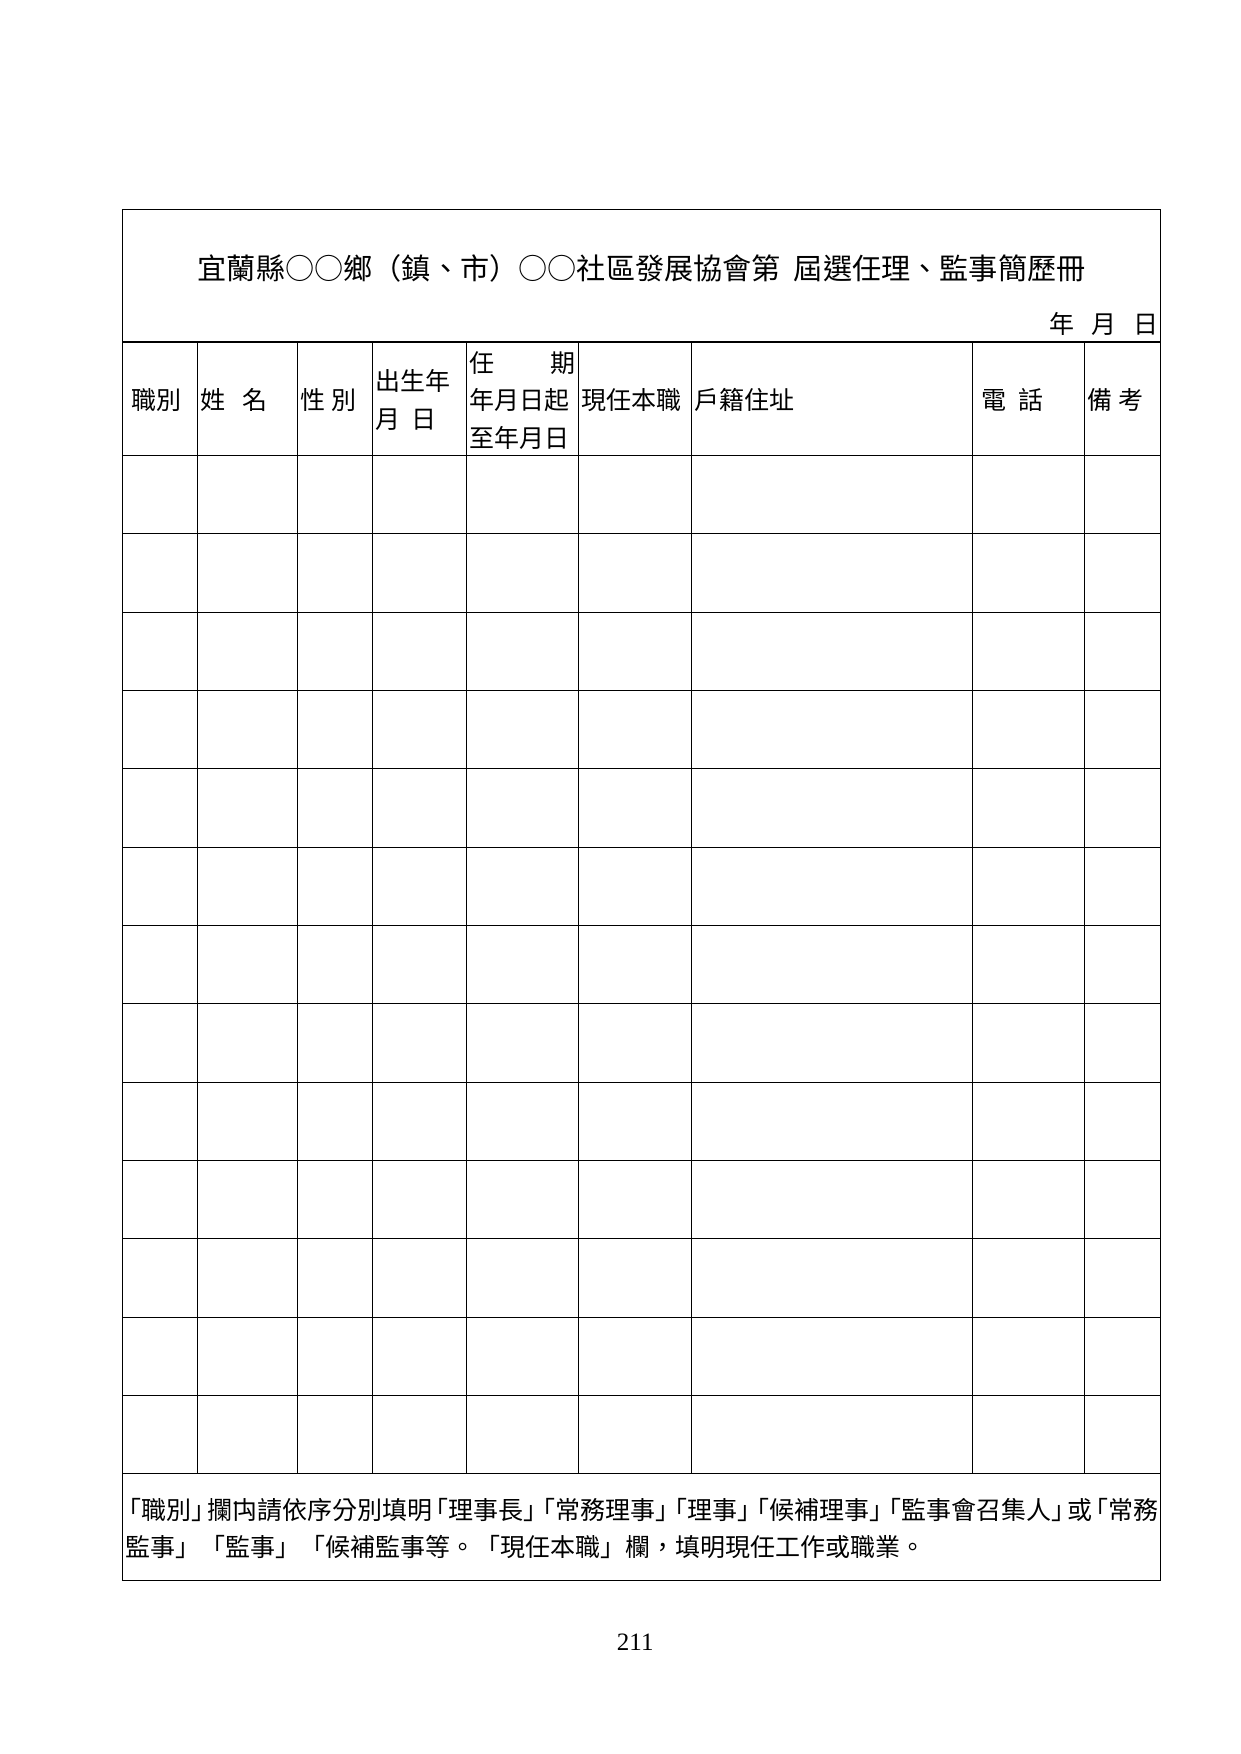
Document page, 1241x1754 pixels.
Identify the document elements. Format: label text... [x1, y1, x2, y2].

table_cell [123, 769, 197, 847]
table_cell 戶籍住址 [692, 343, 972, 455]
table_cell 「職別」攔禸請依序分別填明「理事長」「常務理事」「理事」「候補理事」「監事會召集人」或「常務監事」「監事」「候補監事等。「現任本職」欄，填明現任工作或職業。 [123, 1474, 1160, 1580]
table_cell [579, 534, 691, 612]
table_cell [1085, 534, 1160, 612]
table_cell [1085, 1318, 1160, 1395]
table_cell [467, 848, 578, 925]
table_cell [973, 1004, 1084, 1082]
table_cell [123, 534, 197, 612]
table_cell [373, 1161, 466, 1238]
table_cell [1085, 848, 1160, 925]
table_cell [123, 1239, 197, 1317]
table_cell [692, 691, 972, 768]
table_cell [692, 769, 972, 847]
table_cell [692, 1004, 972, 1082]
table_cell [123, 848, 197, 925]
table_cell [123, 1004, 197, 1082]
table_cell [579, 1004, 691, 1082]
table_cell [579, 1083, 691, 1160]
table_cell [298, 1318, 372, 1395]
table_cell [198, 1396, 297, 1473]
table_cell 任期 年月日起至年月日 [467, 343, 578, 455]
table_cell [973, 1318, 1084, 1395]
table_cell [373, 1396, 466, 1473]
table_cell [467, 456, 578, 533]
table_cell 姓 名 [198, 343, 297, 455]
table_cell 電 話 [973, 343, 1084, 455]
table_cell [298, 926, 372, 1003]
table_cell 職別 [123, 343, 197, 455]
table_cell [973, 1239, 1084, 1317]
table_cell [123, 1318, 197, 1395]
table_cell [692, 534, 972, 612]
table_cell [973, 1161, 1084, 1238]
table_cell [373, 769, 466, 847]
table_cell [973, 1083, 1084, 1160]
table_cell [1085, 926, 1160, 1003]
table_cell [373, 1239, 466, 1317]
table_header 宜蘭縣○○鄉（鎮、市）○○社區發展協會第 屆選任理、監事簡歷冊 年 月 日 [123, 210, 1160, 341]
table_cell [973, 926, 1084, 1003]
table_cell [692, 1083, 972, 1160]
table_cell [298, 534, 372, 612]
table_cell [373, 1318, 466, 1395]
table_cell [692, 456, 972, 533]
table_cell [579, 848, 691, 925]
table_cell [1085, 613, 1160, 690]
table_cell [198, 848, 297, 925]
table_cell [198, 534, 297, 612]
table_cell [692, 613, 972, 690]
table_cell [198, 613, 297, 690]
table_cell [579, 926, 691, 1003]
table_cell 現任本職 [579, 343, 691, 455]
table_cell [692, 1396, 972, 1473]
table_cell [373, 534, 466, 612]
table_cell [579, 1318, 691, 1395]
table_cell [373, 848, 466, 925]
table_cell [579, 1239, 691, 1317]
table_cell [298, 613, 372, 690]
table_cell [467, 1161, 578, 1238]
table_cell [373, 613, 466, 690]
table_cell [298, 1161, 372, 1238]
table_cell [123, 1396, 197, 1473]
table_cell [123, 1161, 197, 1238]
table_cell [123, 691, 197, 768]
table_cell [973, 534, 1084, 612]
table_cell [467, 613, 578, 690]
table_cell [198, 1161, 297, 1238]
table_cell [373, 1004, 466, 1082]
table_cell [467, 1318, 578, 1395]
table_cell [373, 1083, 466, 1160]
table_cell 出生年 月 日 [373, 343, 466, 455]
table_cell [692, 848, 972, 925]
table_cell [579, 691, 691, 768]
table_cell 備 考 [1085, 343, 1160, 455]
table_cell [298, 1004, 372, 1082]
table_cell [373, 456, 466, 533]
table_cell [467, 691, 578, 768]
table_cell [298, 456, 372, 533]
table_cell [973, 848, 1084, 925]
table_cell [467, 1396, 578, 1473]
table_cell [198, 1239, 297, 1317]
table_cell [467, 926, 578, 1003]
table_cell [1085, 769, 1160, 847]
table_cell [973, 769, 1084, 847]
table_cell [198, 1083, 297, 1160]
table_cell [467, 1239, 578, 1317]
table_cell 性 別 [298, 343, 372, 455]
table_cell [692, 1239, 972, 1317]
table_cell [198, 456, 297, 533]
table_cell [579, 613, 691, 690]
table_cell [298, 691, 372, 768]
table_cell [467, 534, 578, 612]
table_cell [123, 613, 197, 690]
table_cell [467, 1083, 578, 1160]
table_cell [373, 691, 466, 768]
table_cell [1085, 1161, 1160, 1238]
table_cell [1085, 1396, 1160, 1473]
table_cell [198, 1318, 297, 1395]
table_cell [692, 1318, 972, 1395]
table_cell [298, 848, 372, 925]
table_cell [579, 456, 691, 533]
table_cell [198, 1004, 297, 1082]
table_cell [973, 691, 1084, 768]
table_cell [298, 1239, 372, 1317]
table_cell [1085, 1239, 1160, 1317]
table_cell [692, 926, 972, 1003]
table_cell [579, 769, 691, 847]
table_cell [123, 926, 197, 1003]
table_cell [123, 456, 197, 533]
table_cell [467, 769, 578, 847]
table_cell [1085, 456, 1160, 533]
table_cell [298, 1396, 372, 1473]
table_cell [123, 1083, 197, 1160]
table_cell [579, 1396, 691, 1473]
table_cell [467, 1004, 578, 1082]
table_cell [1085, 1004, 1160, 1082]
table_cell [973, 456, 1084, 533]
table_cell [1085, 1083, 1160, 1160]
table_cell [198, 769, 297, 847]
table_cell [1085, 691, 1160, 768]
table_cell [198, 926, 297, 1003]
table_cell [198, 691, 297, 768]
table_cell [579, 1161, 691, 1238]
table_cell [973, 1396, 1084, 1473]
table_cell [373, 926, 466, 1003]
table_cell [298, 1083, 372, 1160]
table_cell [692, 1161, 972, 1238]
table_cell [973, 613, 1084, 690]
table_cell [298, 769, 372, 847]
